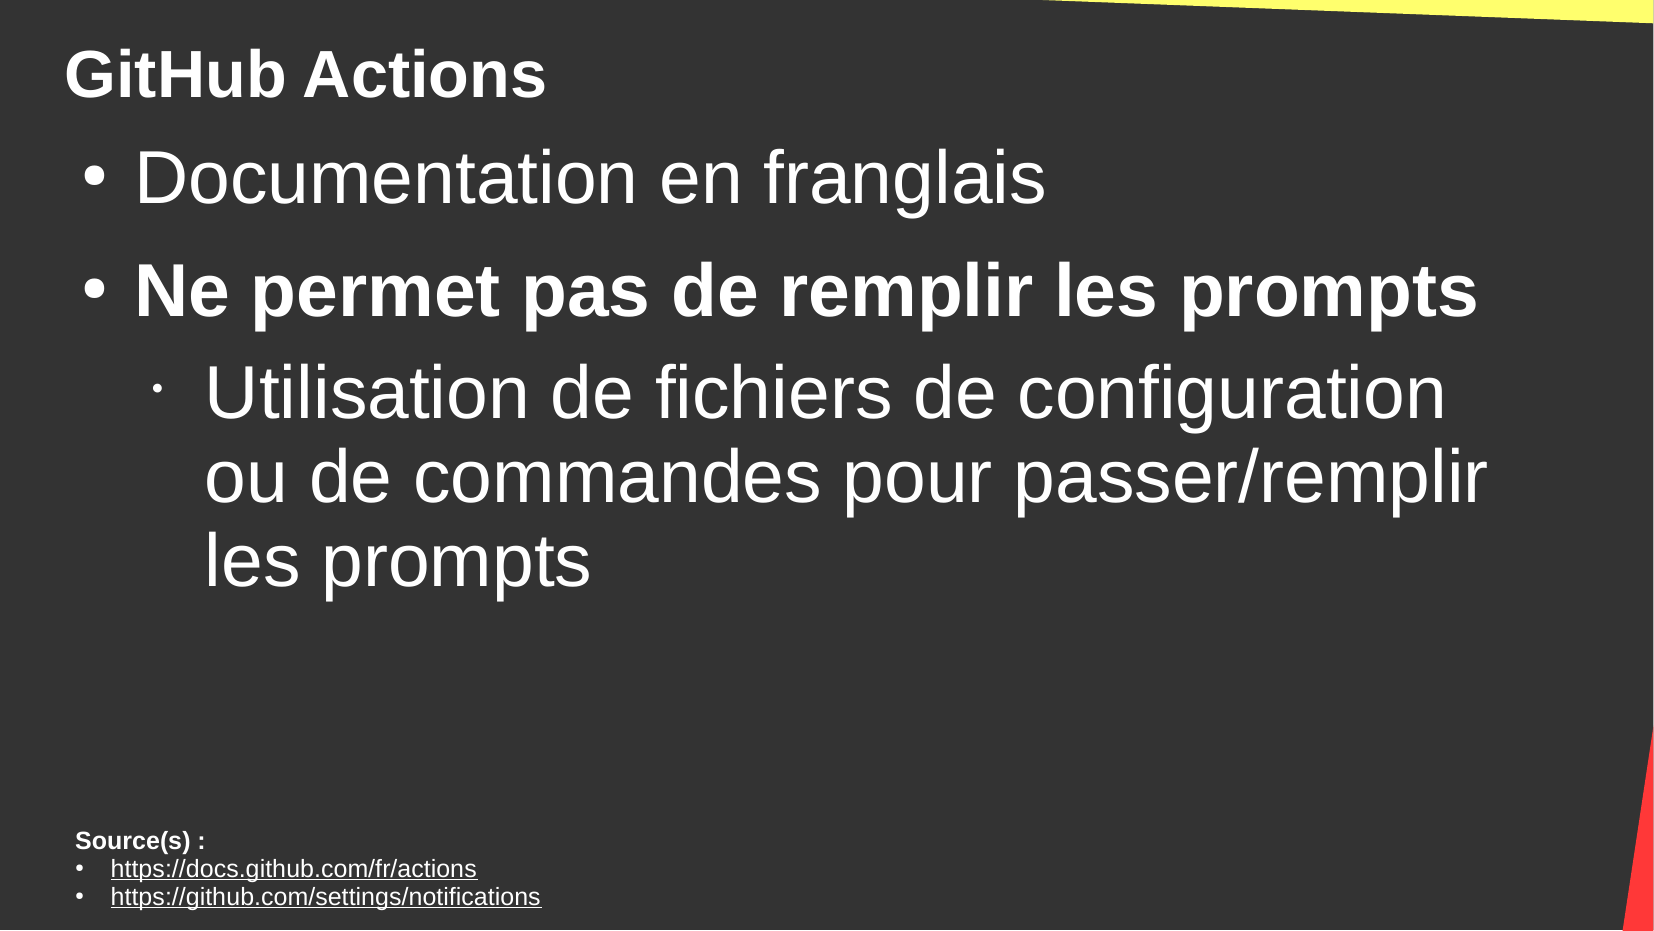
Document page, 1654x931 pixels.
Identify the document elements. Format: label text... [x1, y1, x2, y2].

text_box Source(s) : https://docs.github.com/fr/actions https://github.com/settings/notifications [60, 809, 1546, 919]
title GitHub Actions [64, 37, 1105, 119]
text_box [1622, 722, 1654, 931]
text_box [1042, 0, 1654, 24]
list Documentation en franglais Ne permet pas de remplir les prompts Utilisation de fichiers de configuration ou de commandes pour passer/remplir les prompts [63, 135, 1542, 792]
